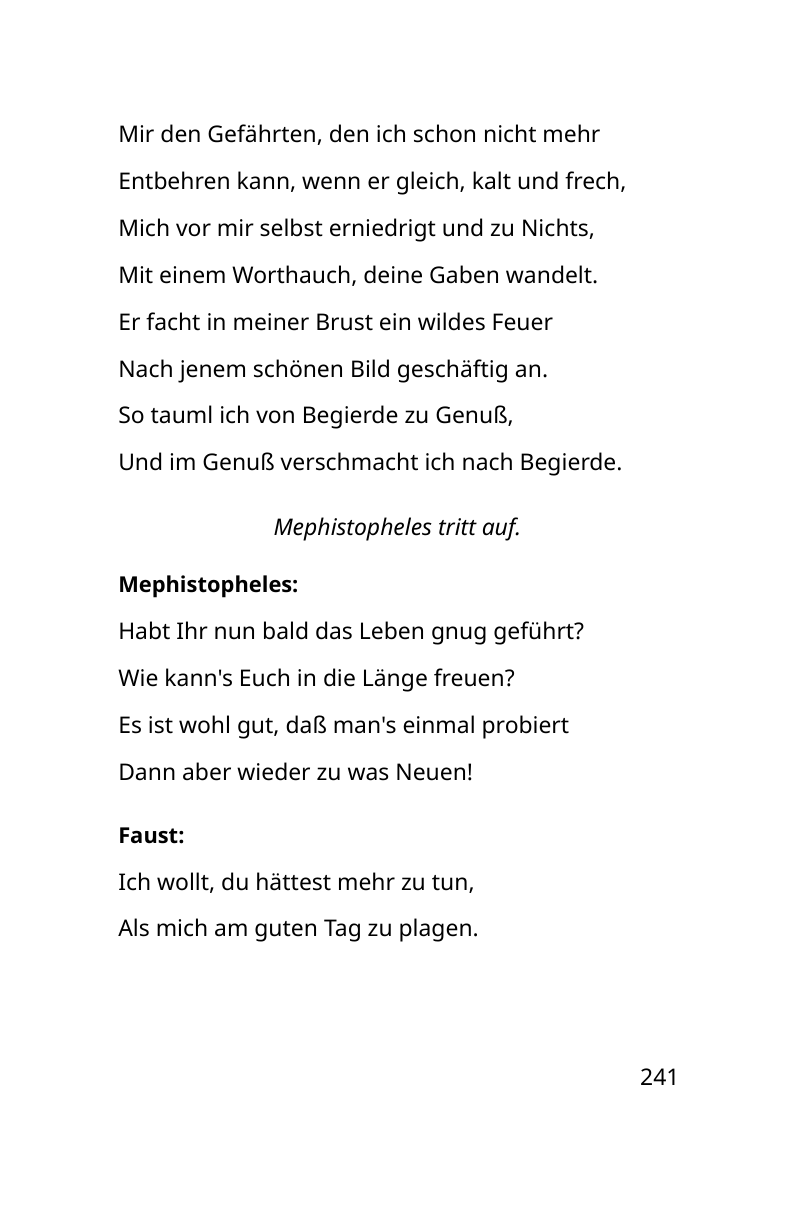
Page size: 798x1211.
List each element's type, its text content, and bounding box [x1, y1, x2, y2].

text Mephistopheles tritt auf. [118, 511, 679, 542]
text Mephistopheles: Habt Ihr nun bald das Leben gnug geführt? Wie kann's Euch in die Länge freuen? Es ist wohl gut, daß man's einmal probiert Dann aber wieder zu was Neuen! [118, 569, 679, 787]
text Mir den Gefährten, den ich schon nicht mehr Entbehren kann, wenn er gleich, kalt und frech, Mich vor mir selbst erniedrigt und zu Nichts, Mit einem Worthauch, deine Gaben wandelt. Er facht in meiner Brust ein wildes Feuer Nach jenem schönen Bild geschäftig an. So tauml ich von Begierde zu Genuß, Und im Genuß verschmacht ich nach Begierde. [118, 118, 679, 477]
text Faust: Ich wollt, du hättest mehr zu tun, Als mich am guten Tag zu plagen. [118, 820, 679, 944]
